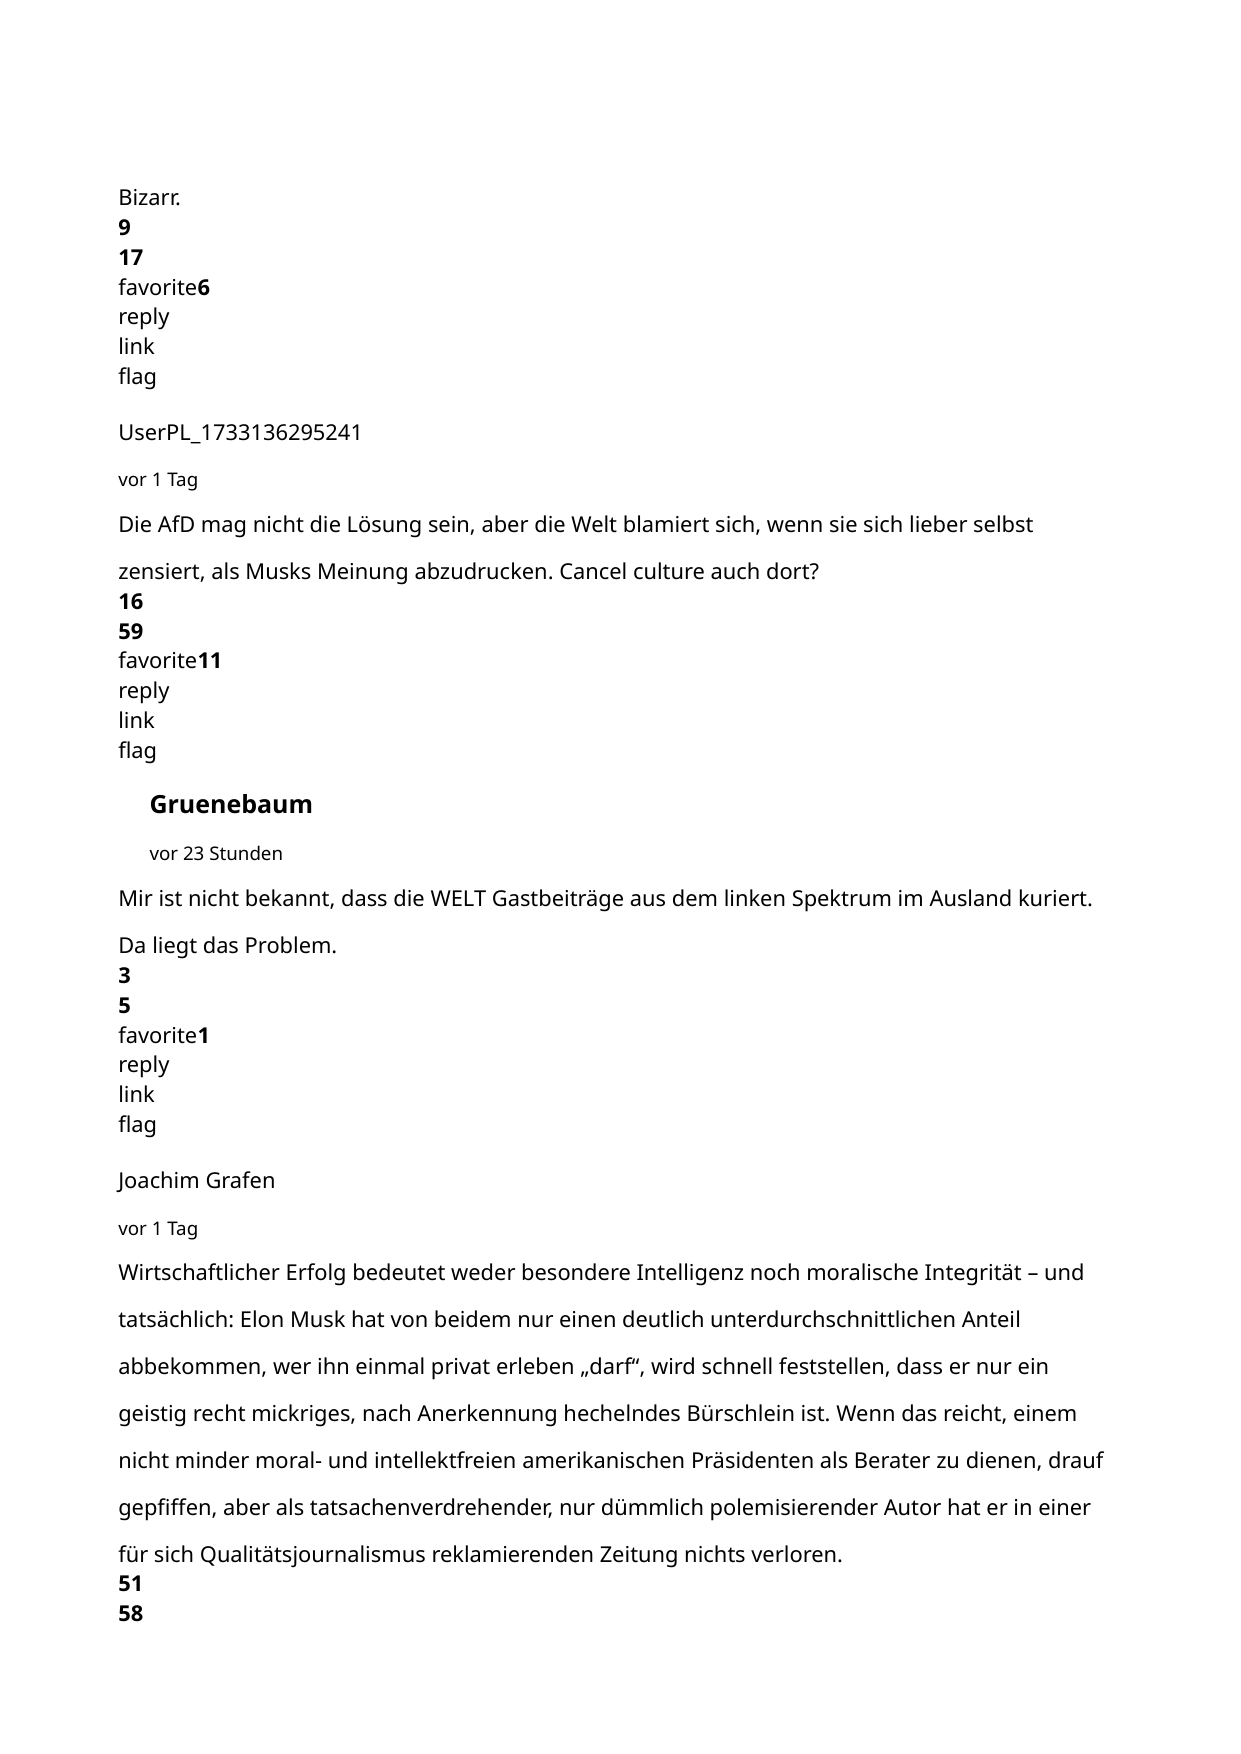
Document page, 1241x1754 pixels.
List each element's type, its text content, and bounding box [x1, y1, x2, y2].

text Mir ist nicht bekannt, dass die WELT Gastbeiträge aus dem linken Spektrum im Ausland kuriert. Da liegt das Problem. [118, 866, 1122, 960]
text vor 23 Stunden [149, 837, 1122, 866]
text flag [118, 1109, 1122, 1139]
text favorite1 [118, 1019, 1122, 1049]
text 51 [118, 1568, 1122, 1598]
text Die AfD mag nicht die Lösung sein, aber die Welt blamiert sich, wenn sie sich lieber selbst zensiert, als Musks Meinung abzudrucken. Cancel culture auch dort? [118, 492, 1122, 586]
text link [118, 1079, 1122, 1109]
text 5 [118, 990, 1122, 1019]
text Joachim Grafen [118, 1154, 1114, 1195]
text reply [118, 1049, 1122, 1079]
text 17 [118, 242, 1122, 271]
text Bizarr. [118, 118, 1122, 212]
text Wirtschaftlicher Erfolg bedeutet weder besondere Intelligenz noch moralische Integrität – und tatsächlich: Elon Musk hat von beidem nur einen deutlich unterdurchschnittlichen Anteil abbekommen, wer ihn einmal privat erleben „darf“, wird schnell feststellen, dass er nur ein geistig recht mickriges, nach Anerkennung hechelndes Bürschlein ist. Wenn das reicht, einem nicht minder moral- und intellektfreien amerikanischen Präsidenten als Berater zu dienen, drauf gepfiffen, aber als tatsachenverdrehender, nur dümmlich polemisierender Autor hat er in einer für sich Qualitätsjournalismus reklamierenden Zeitung nichts verloren. [118, 1240, 1122, 1568]
text favorite6 [118, 271, 1122, 301]
text vor 1 Tag [118, 462, 1122, 492]
text 59 [118, 616, 1122, 646]
text flag [118, 735, 1122, 765]
text link [118, 705, 1122, 735]
text 9 [118, 212, 1122, 242]
text 16 [118, 586, 1122, 616]
text reply [118, 301, 1122, 331]
text favorite11 [118, 646, 1122, 675]
text 58 [118, 1598, 1122, 1628]
text UserPL_1733136295241 [118, 406, 1114, 447]
text flag [118, 361, 1122, 391]
text Gruenebaum [149, 780, 1114, 821]
text vor 1 Tag [118, 1211, 1122, 1240]
text reply [118, 675, 1122, 705]
text link [118, 331, 1122, 361]
text 3 [118, 960, 1122, 990]
